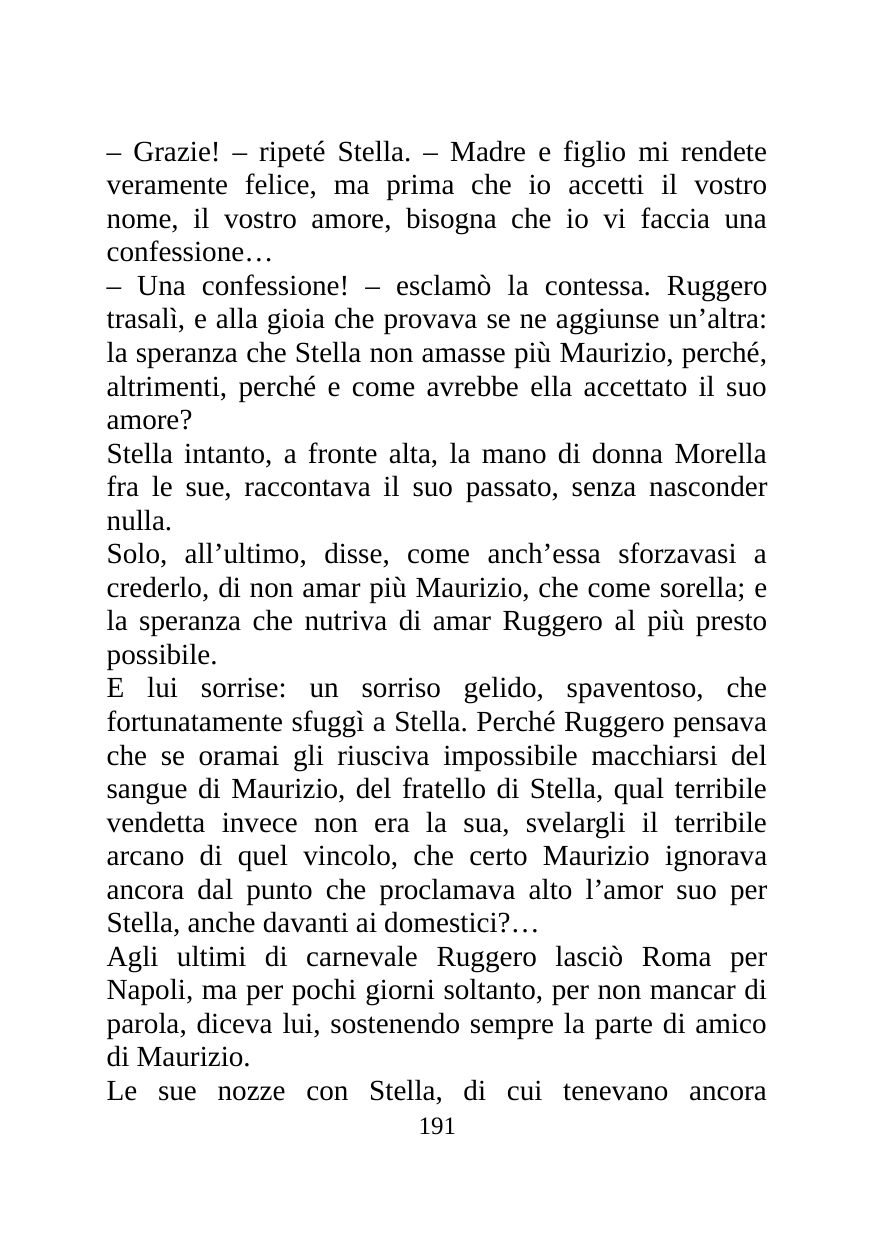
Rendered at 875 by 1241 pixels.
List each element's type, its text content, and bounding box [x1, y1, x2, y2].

text Stella intanto, a fronte alta, la mano di donna Morella fra le sue, raccontava il suo passato, senza nasconder nulla. [106, 436, 768, 536]
text Le sue nozze con Stella, di cui tenevano ancora [106, 1073, 768, 1107]
text – Grazie! – ripeté Stella. – Madre e figlio mi rendete veramente felice, ma prima che io accetti il vostro nome, il vostro amore, bisogna che io vi faccia una confessione… [106, 134, 768, 268]
text Solo, all’ultimo, disse, come anch’essa sforzavasi a crederlo, di non amar più Maurizio, che come sorella; e la speranza che nutriva di amar Ruggero al più presto possibile. [106, 536, 768, 671]
text E lui sorrise: un sorriso gelido, spaventoso, che fortunatamente sfuggì a Stella. Perché Ruggero pensava che se oramai gli riusciva impossibile macchiarsi del sangue di Maurizio, del fratello di Stella, qual terribile vendetta invece non era la sua, svelargli il terribile arcano di quel vincolo, che certo Maurizio ignorava ancora dal punto che proclamava alto l’amor suo per Stella, anche davanti ai domestici?… [106, 671, 768, 939]
text Agli ultimi di carnevale Ruggero lasciò Roma per Napoli, ma per pochi giorni soltanto, per non mancar di parola, diceva lui, sostenendo sempre la parte di amico di Maurizio. [106, 939, 768, 1073]
text – Una confessione! – esclamò la contessa. Ruggero trasalì, e alla gioia che provava se ne aggiunse un’altra: la speranza che Stella non amasse più Maurizio, perché, altrimenti, perché e come avrebbe ella accettato il suo amore? [106, 268, 768, 436]
